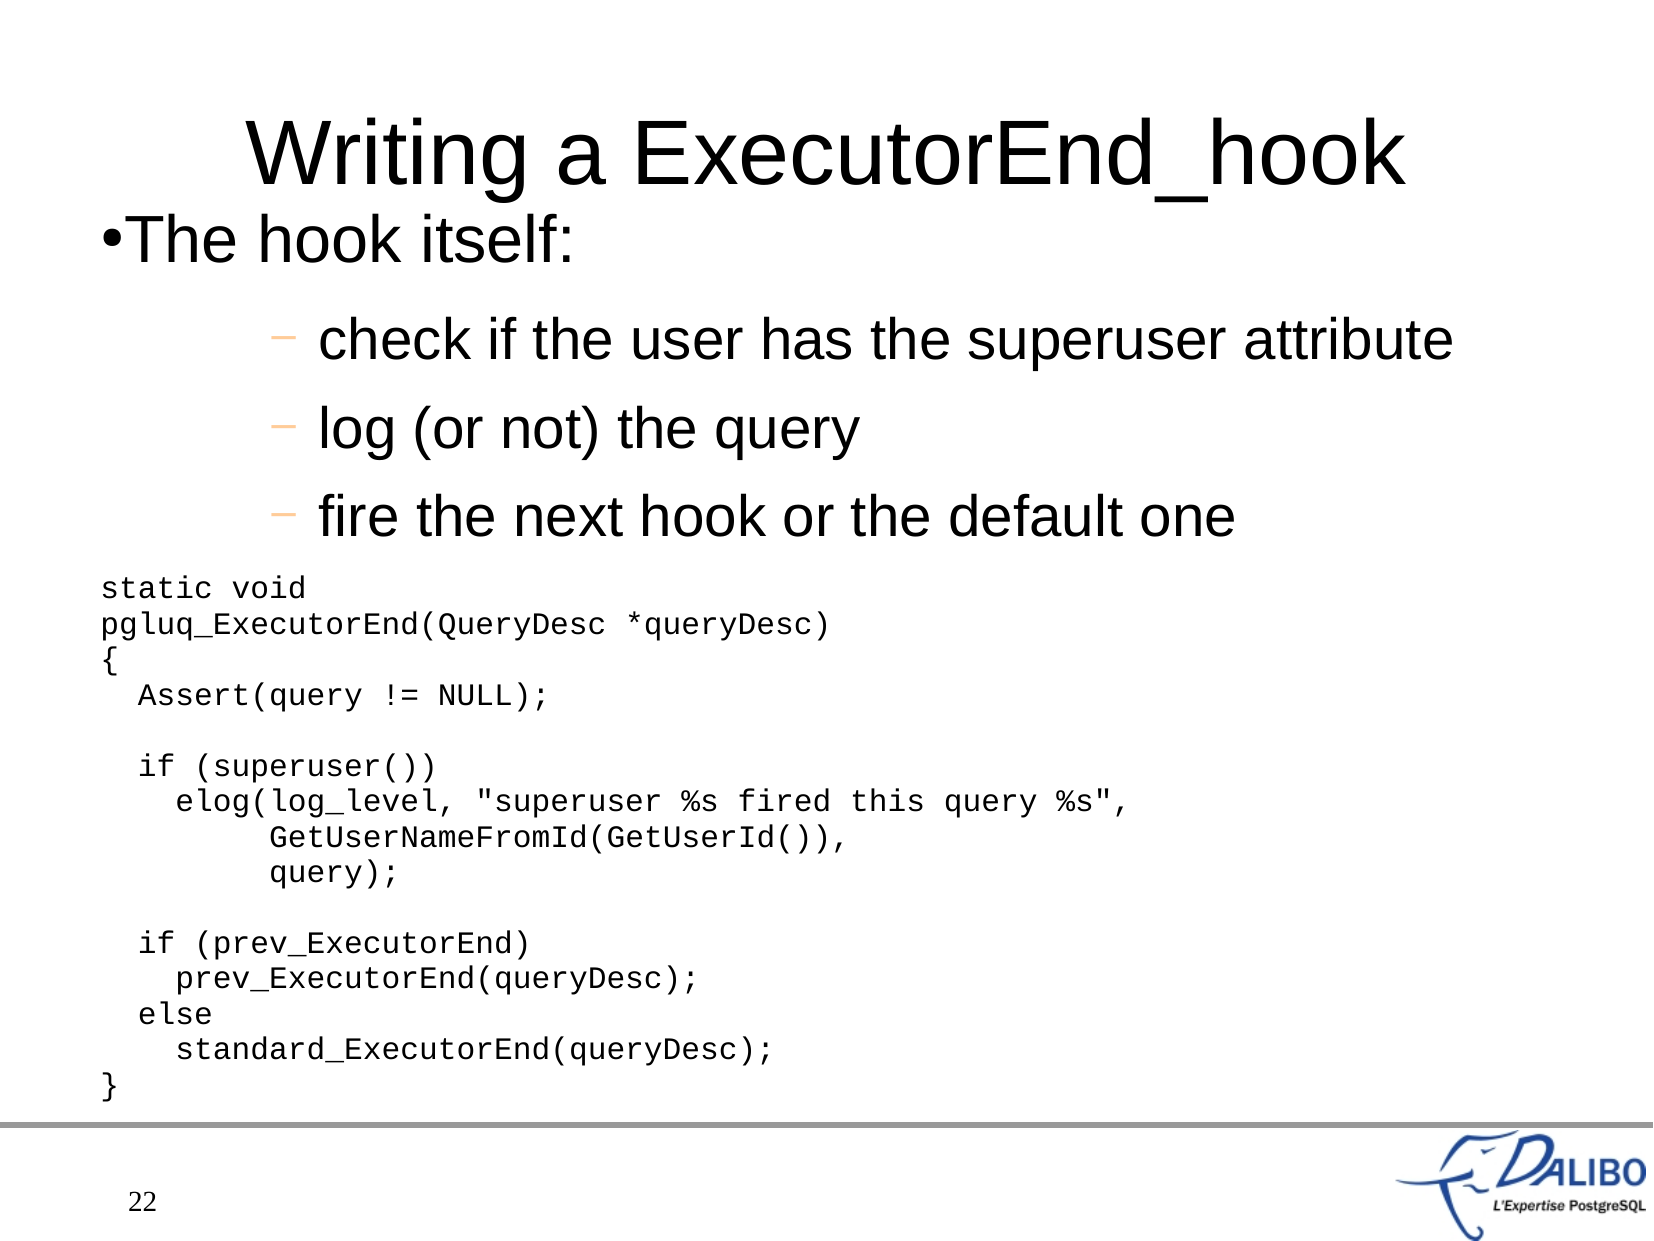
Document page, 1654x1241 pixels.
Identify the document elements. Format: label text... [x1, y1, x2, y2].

list The hook itself: check if the user has the superuser attribute log (or not) the query fire the next hook or the default one static void pgluq_ExecutorEnd(QueryDesc *queryDesc) { Assert(query != NULL); if (superuser()) elog(log_level, "superuser %s fired this query %s", GetUserNameFromId(GetUserId()), query); if (prev_ExecutorEnd) prev_ExecutorEnd(queryDesc); else standard_ExecutorEnd(queryDesc); } [82, 202, 1571, 1141]
picture [1395, 1130, 1646, 1241]
title Writing a ExecutorEnd_hook [82, 49, 1571, 202]
